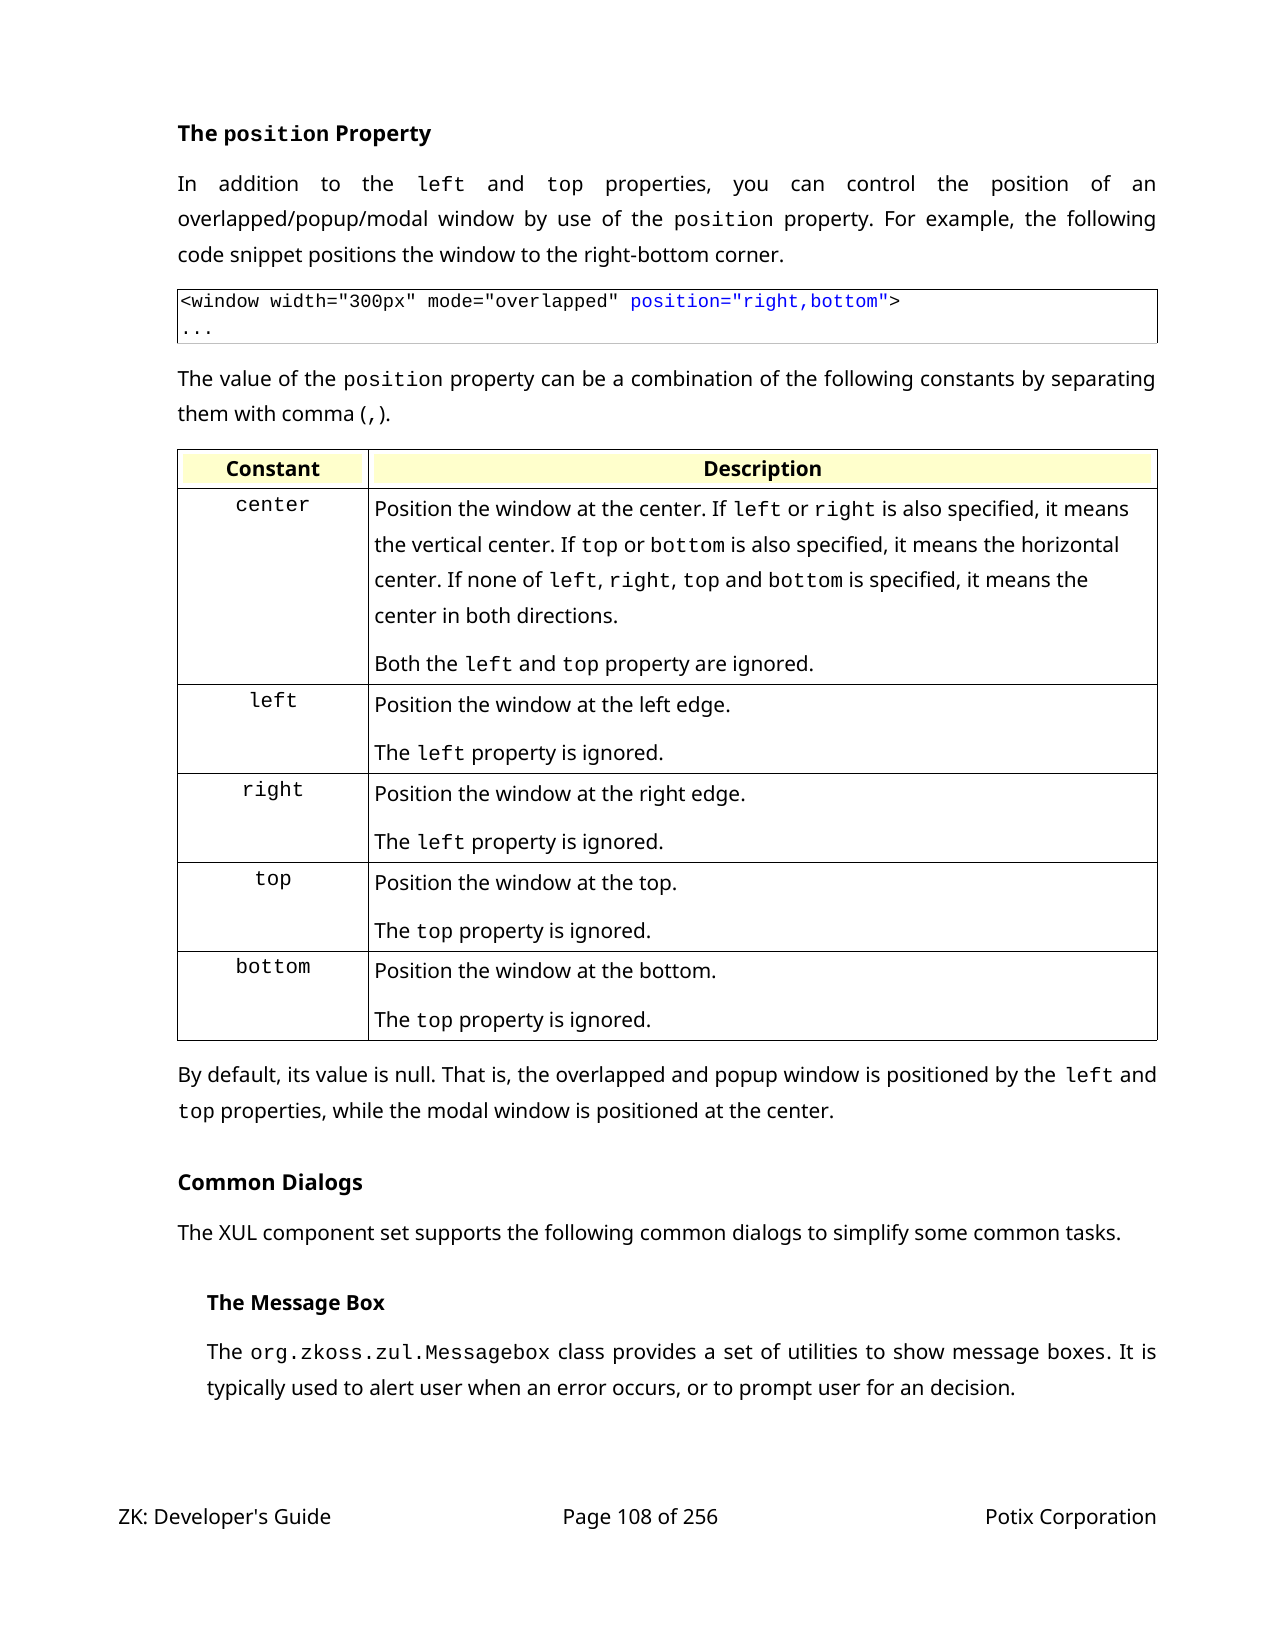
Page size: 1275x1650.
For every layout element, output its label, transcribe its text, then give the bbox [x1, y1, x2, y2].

table_header Description [369, 450, 1157, 488]
table_cell Position the window at the top. The top property is ignored. [369, 863, 1157, 951]
table_cell Position the window at the right edge. The left property is ignored. [369, 774, 1157, 862]
text ... [178, 316, 1157, 343]
subtitle The position Property [177, 118, 1157, 148]
text The value of the position property can be a combination of the following constants by separating them with comma (,). [177, 364, 1157, 428]
text <window width="300px" mode="overlapped" position="right,bottom"> [178, 290, 1157, 313]
text By default, its value is null. That is, the overlapped and popup window is positioned by the left and top properties, while the modal window is positioned at the center. [177, 1060, 1157, 1124]
subtitle Common Dialogs [177, 1167, 1157, 1197]
table_header Constant [178, 450, 368, 488]
table_cell center [178, 489, 368, 684]
text The org.zkoss.zul.Messagebox class provides a set of utilities to show message boxes. It is typically used to alert user when an error occurs, or to prompt user for an decision. [207, 1337, 1157, 1401]
table_cell top [178, 863, 368, 951]
table_cell left [178, 685, 368, 773]
table_cell Position the window at the left edge. The left property is ignored. [369, 685, 1157, 773]
table_cell Position the window at the center. If left or right is also specified, it means the vertical center. If top or bottom is also specified, it means the horizontal center. If none of left, right, top and bottom is specified, it means the center in both directions. Both the left and top property are ignored. [369, 489, 1157, 684]
subtitle The Message Box [207, 1288, 1157, 1317]
table_cell bottom [178, 952, 368, 1040]
table_cell Position the window at the bottom. The top property is ignored. [369, 952, 1157, 1040]
table_cell right [178, 774, 368, 862]
text The XUL component set supports the following common dialogs to simplify some common tasks. [177, 1218, 1157, 1246]
text In addition to the left and top properties, you can control the position of an overlapped/popup/modal window by use of the position property. For example, the following code snippet positions the window to the right-bottom corner. [177, 169, 1157, 268]
